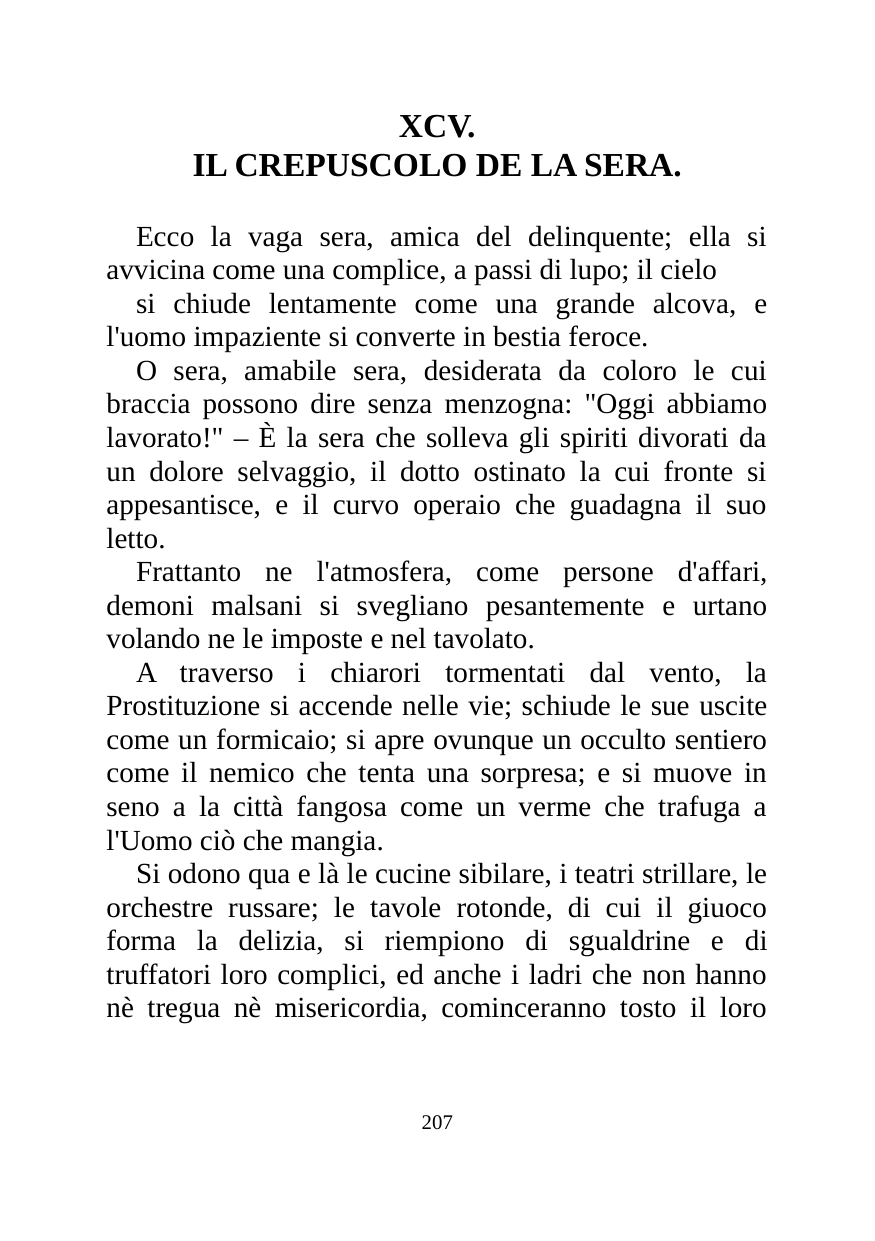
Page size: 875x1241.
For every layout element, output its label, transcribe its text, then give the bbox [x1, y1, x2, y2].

text O sera, amabile sera, desiderata da coloro le cui braccia possono dire senza menzogna: "Oggi abbiamo lavorato!" – È la sera che solleva gli spiriti divorati da un dolore selvaggio, il dotto ostinato la cui fronte si appesantisce, e il curvo operaio che guadagna il suo letto. [106, 353, 768, 554]
subtitle XCV. IL CREPUSCOLO DE LA SERA. [106, 106, 768, 183]
text Si odono qua e là le cucine sibilare, i teatri strillare, le orchestre russare; le tavole rotonde, di cui il giuoco forma la delizia, si riempiono di sgualdrine e di truffatori loro complici, ed anche i ladri che non hanno nè tregua nè misericordia, cominceranno tosto il loro [106, 856, 768, 1024]
text A traverso i chiarori tormentati dal vento, la Prostituzione si accende nelle vie; schiude le sue uscite come un formicaio; si apre ovunque un occulto sentiero come il nemico che tenta una sorpresa; e si muove in seno a la città fangosa come un verme che trafuga a l'Uomo ciò che mangia. [106, 655, 768, 856]
text si chiude lentamente come una grande alcova, e l'uomo impaziente si converte in bestia feroce. [106, 286, 768, 353]
text Ecco la vaga sera, amica del delinquente; ella si avvicina come una complice, a passi di lupo; il cielo [106, 219, 768, 286]
text Frattanto ne l'atmosfera, come persone d'affari, demoni malsani si svegliano pesantemente e urtano volando ne le imposte e nel tavolato. [106, 554, 768, 655]
